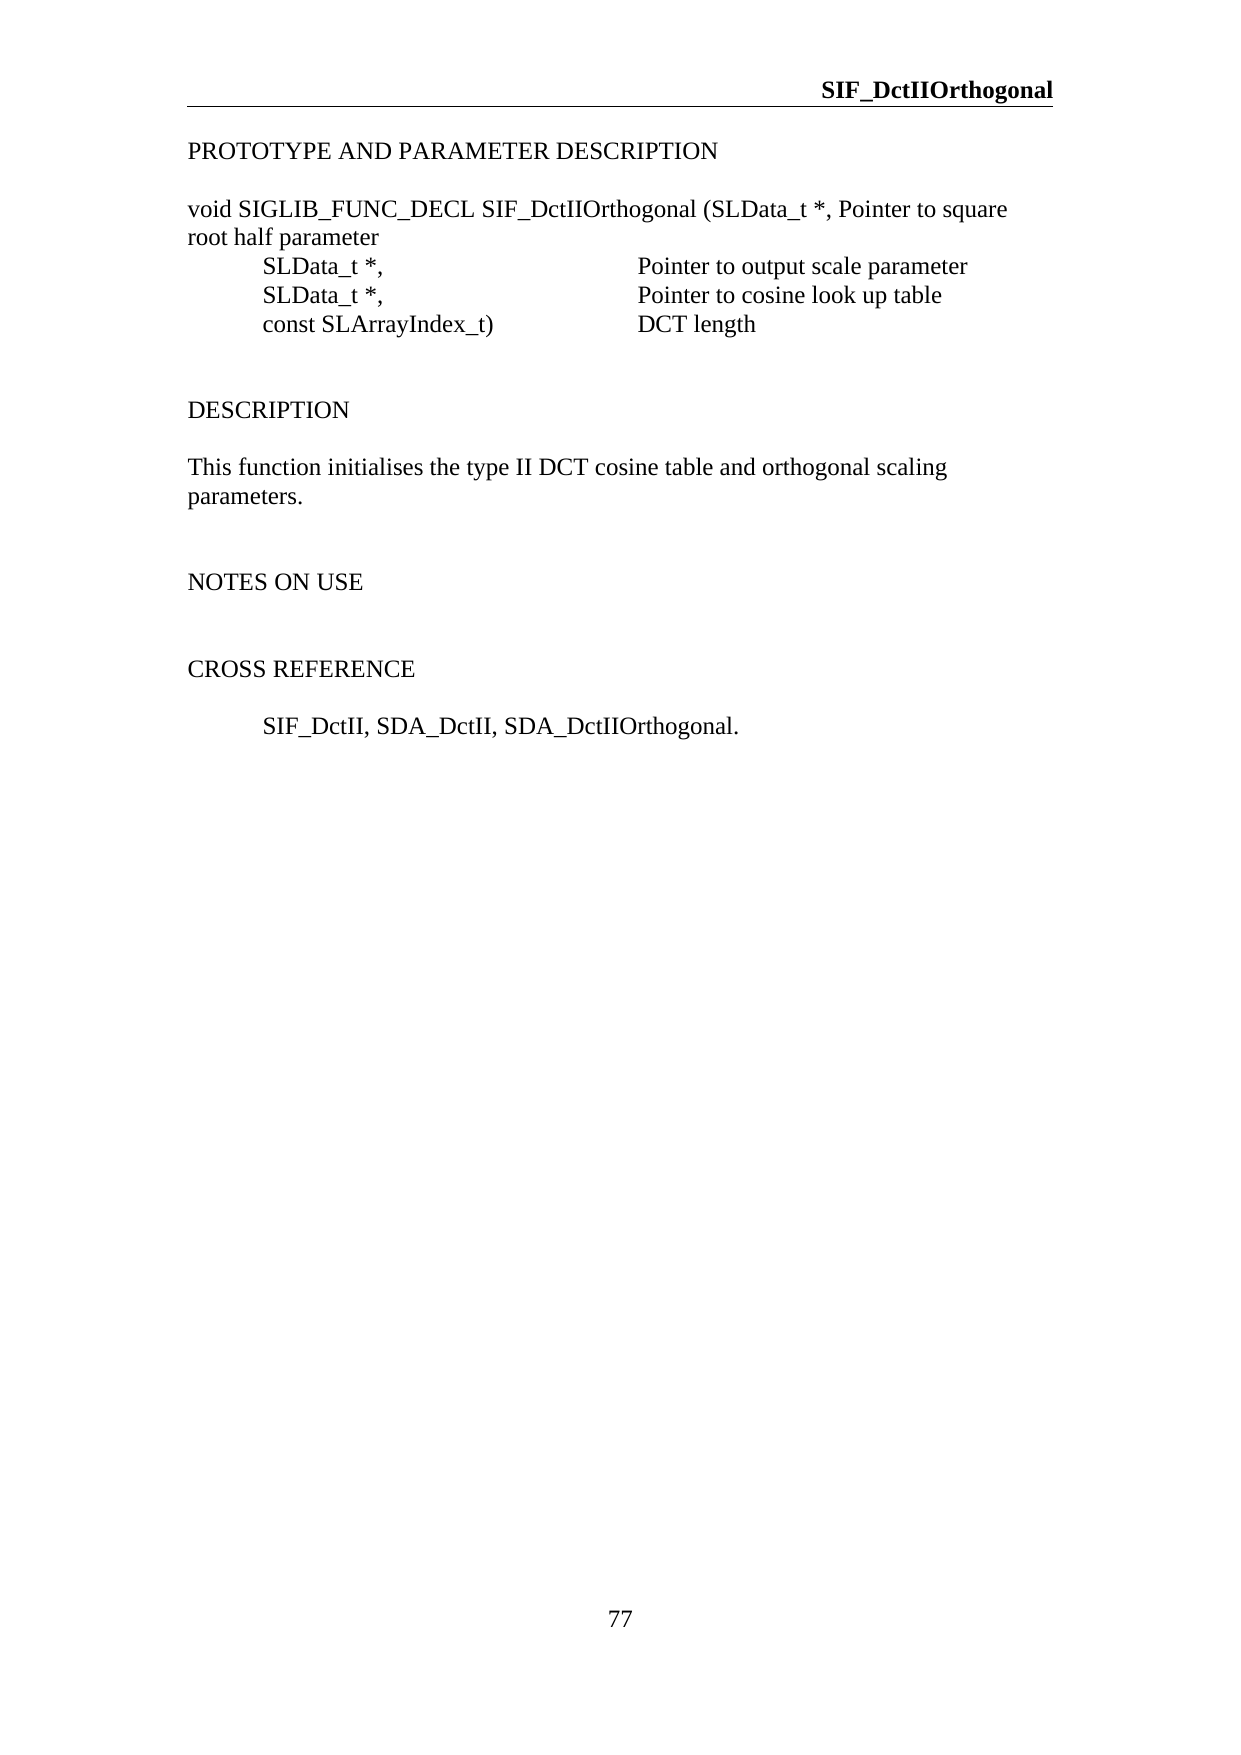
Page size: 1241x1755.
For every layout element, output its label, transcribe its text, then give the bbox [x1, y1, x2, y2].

text SIF_DctII, SDA_DctII, SDA_DctIIOrthogonal. [187, 711, 1053, 740]
subtitle SIF_DctIIOrthogonal [187, 75, 1053, 106]
text const SLArrayIndex_t) DCT length [187, 309, 1053, 337]
text SLData_t *, Pointer to cosine look up table [187, 280, 1053, 309]
text This function initialises the type II DCT cosine table and orthogonal scaling parameters. [187, 452, 1053, 510]
text PROTOTYPE AND PARAMETER DESCRIPTION [187, 136, 1053, 165]
text DESCRIPTION [187, 395, 1053, 424]
text SLData_t *, Pointer to output scale parameter [187, 251, 1053, 280]
text void SIGLIB_FUNC_DECL SIF_DctIIOrthogonal (SLData_t *, Pointer to square root half parameter [187, 194, 1053, 251]
text CROSS REFERENCE [187, 654, 1053, 682]
text NOTES ON USE [187, 567, 1053, 596]
